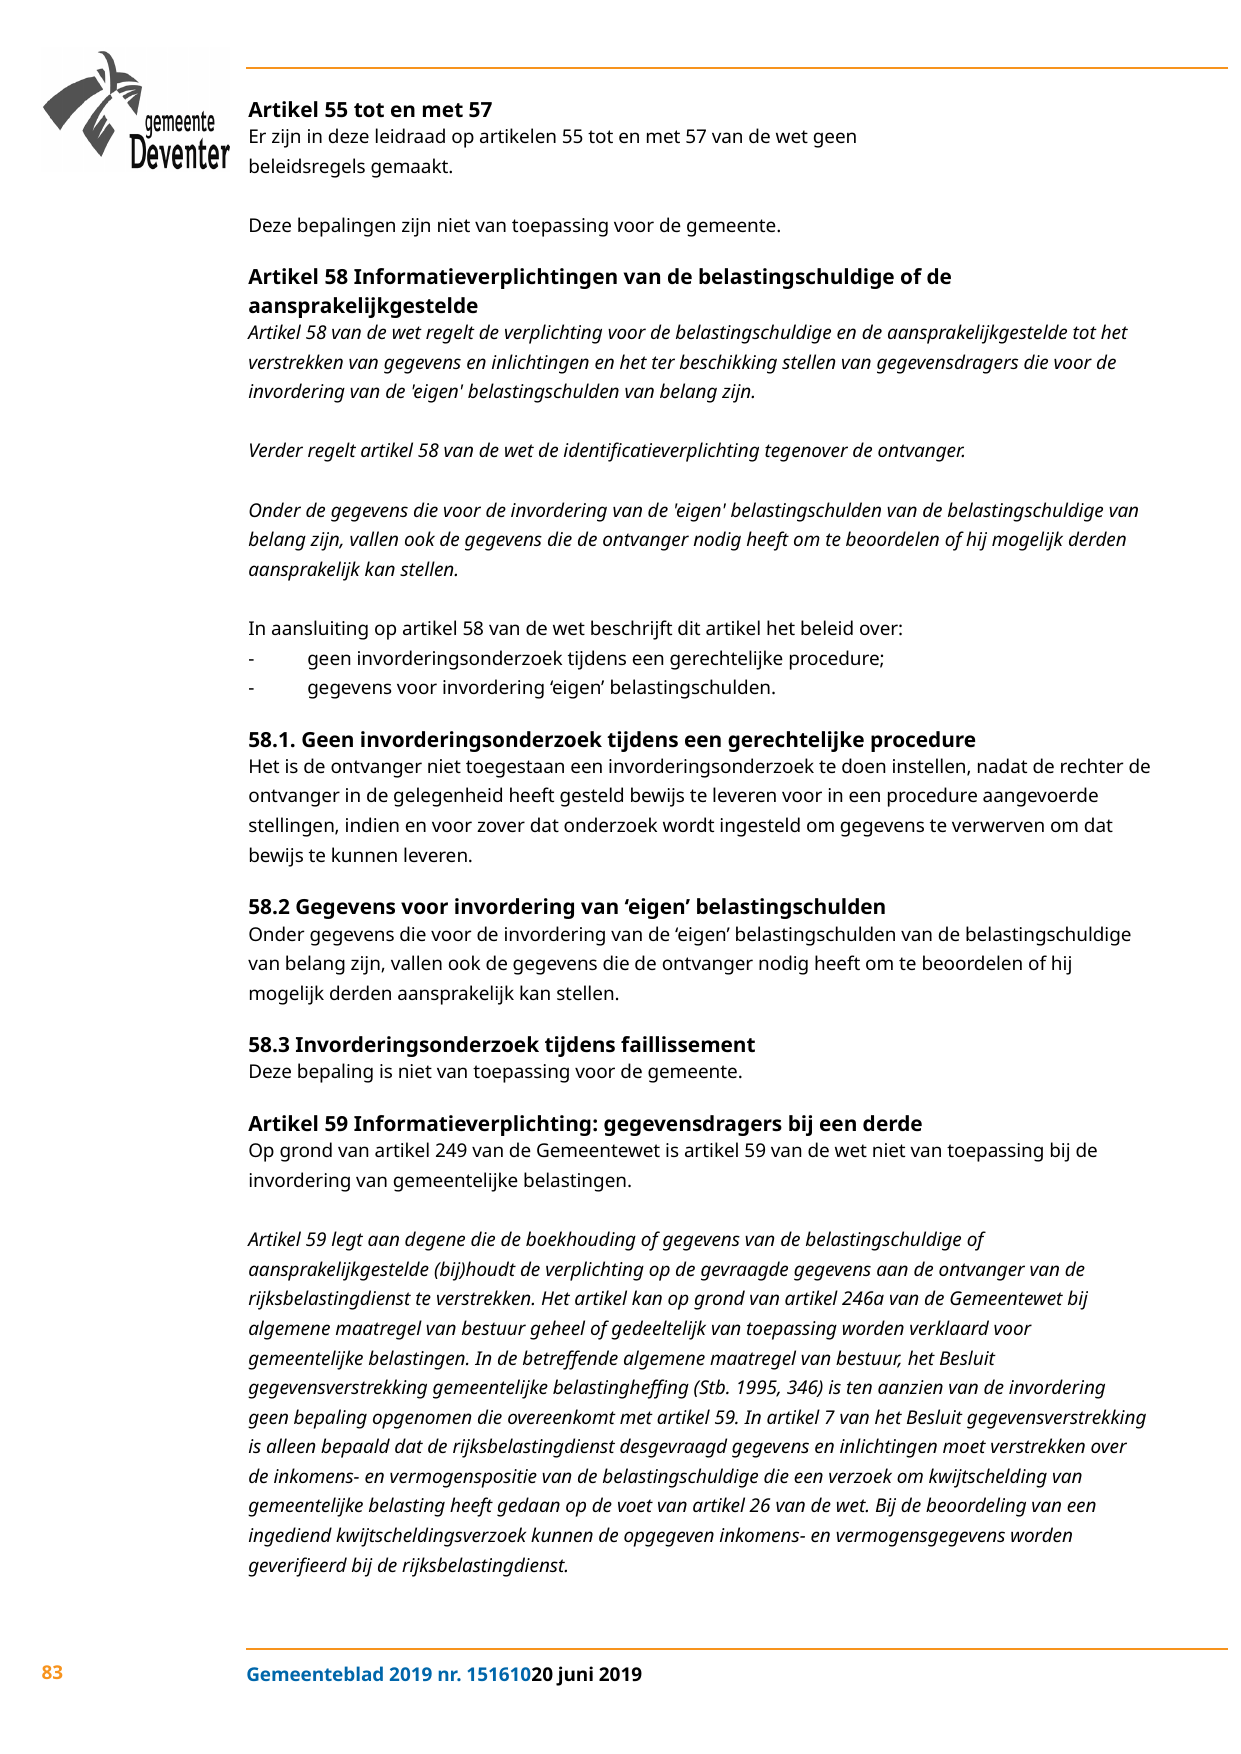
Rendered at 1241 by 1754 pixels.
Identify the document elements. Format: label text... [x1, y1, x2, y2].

list gegevens voor invordering ‘eigen’ belastingschulden. [248, 674, 1152, 700]
text Deze bepalingen zijn niet van toepassing voor de gemeente. [248, 212, 1152, 238]
text Onder gegevens die voor de invordering van de ‘eigen’ belastingschulden van de belastingschuldige van belang zijn, vallen ook de gegevens die de ontvanger nodig heeft om te beoordelen of hij mogelijk derden aansprakelijk kan stellen. [248, 921, 1152, 1006]
text beleidsregels gemaakt. [248, 153, 1152, 178]
text In aansluiting op artikel 58 van de wet beschrijft dit artikel het beleid over: [248, 615, 1152, 641]
text Artikel 59 legt aan degene die de boekhouding of gegevens van de belastingschuldige of aansprakelijkgestelde (bij)houdt de verplichting op de gevraagde gegevens aan de ontvanger van de rijksbelastingdienst te verstrekken. Het artikel kan op grond van artikel 246a van de Gemeentewet bij algemene maatregel van bestuur geheel of gedeeltelijk van toepassing worden verklaard voor gemeentelijke belastingen. In de betreffende algemene maatregel van bestuur, het Besluit gegevensverstrekking gemeentelijke belastingheffing (Stb. 1995, 346) is ten aanzien van de invordering geen bepaling opgenomen die overeenkomt met artikel 59. In artikel 7 van het Besluit gegevensverstrekking is alleen bepaald dat de rijksbelastingdienst desgevraagd gegevens en inlichtingen moet verstrekken over de inkomens- en vermogenspositie van de belastingschuldige die een verzoek om kwijtschelding van gemeentelijke belasting heeft gedaan op de voet van artikel 26 van de wet. Bij de beoordeling van een ingediend kwijtscheldingsverzoek kunnen de opgegeven inkomens- en vermogensgegevens worden geverifieerd bij de rijksbelastingdienst. [248, 1226, 1152, 1577]
text Verder regelt artikel 58 van de wet de identificatieverplichting tegenover de ontvanger. [248, 438, 1152, 463]
text 58.1. Geen invorderingsonderzoek tijdens een gerechtelijke procedure [248, 725, 1152, 753]
text Artikel 58 Informatieverplichtingen van de belastingschuldige of de aansprakelijkgestelde [248, 262, 1152, 319]
text Het is de ontvanger niet toegestaan een invorderingsonderzoek te doen instellen, nadat de rechter de ontvanger in de gelegenheid heeft gesteld bewijs te leveren voor in een procedure aangevoerde stellingen, indien en voor zover dat onderzoek wordt ingesteld om gegevens te verwerven om dat bewijs te kunnen leveren. [248, 753, 1152, 868]
text Artikel 59 Informatieverplichting: gegevensdragers bij een derde [248, 1109, 1152, 1138]
text Op grond van artikel 249 van de Gemeentewet is artikel 59 van de wet niet van toepassing bij de invordering van gemeentelijke belastingen. [248, 1138, 1152, 1193]
text Deze bepaling is niet van toepassing voor de gemeente. [248, 1059, 1152, 1084]
text Er zijn in deze leidraad op artikelen 55 tot en met 57 van de wet geen [248, 123, 1152, 149]
text Artikel 58 van de wet regelt de verplichting voor de belastingschuldige en de aansprakelijkgestelde tot het verstrekken van gegevens en inlichtingen en het ter beschikking stellen van gegevensdragers die voor de invordering van de 'eigen' belastingschulden van belang zijn. [248, 319, 1152, 404]
text Artikel 55 tot en met 57 [248, 95, 1152, 123]
text 58.2 Gegevens voor invordering van ‘eigen’ belastingschulden [248, 892, 1152, 921]
picture [41, 47, 231, 172]
text Onder de gegevens die voor de invordering van de 'eigen' belastingschulden van de belastingschuldige van belang zijn, vallen ook de gegevens die de ontvanger nodig heeft om te beoordelen of hij mogelijk derden aansprakelijk kan stellen. [248, 497, 1152, 582]
text 58.3 Invorderingsonderzoek tijdens faillissement [248, 1030, 1152, 1059]
list geen invorderingsonderzoek tijdens een gerechtelijke procedure; [248, 645, 1152, 670]
